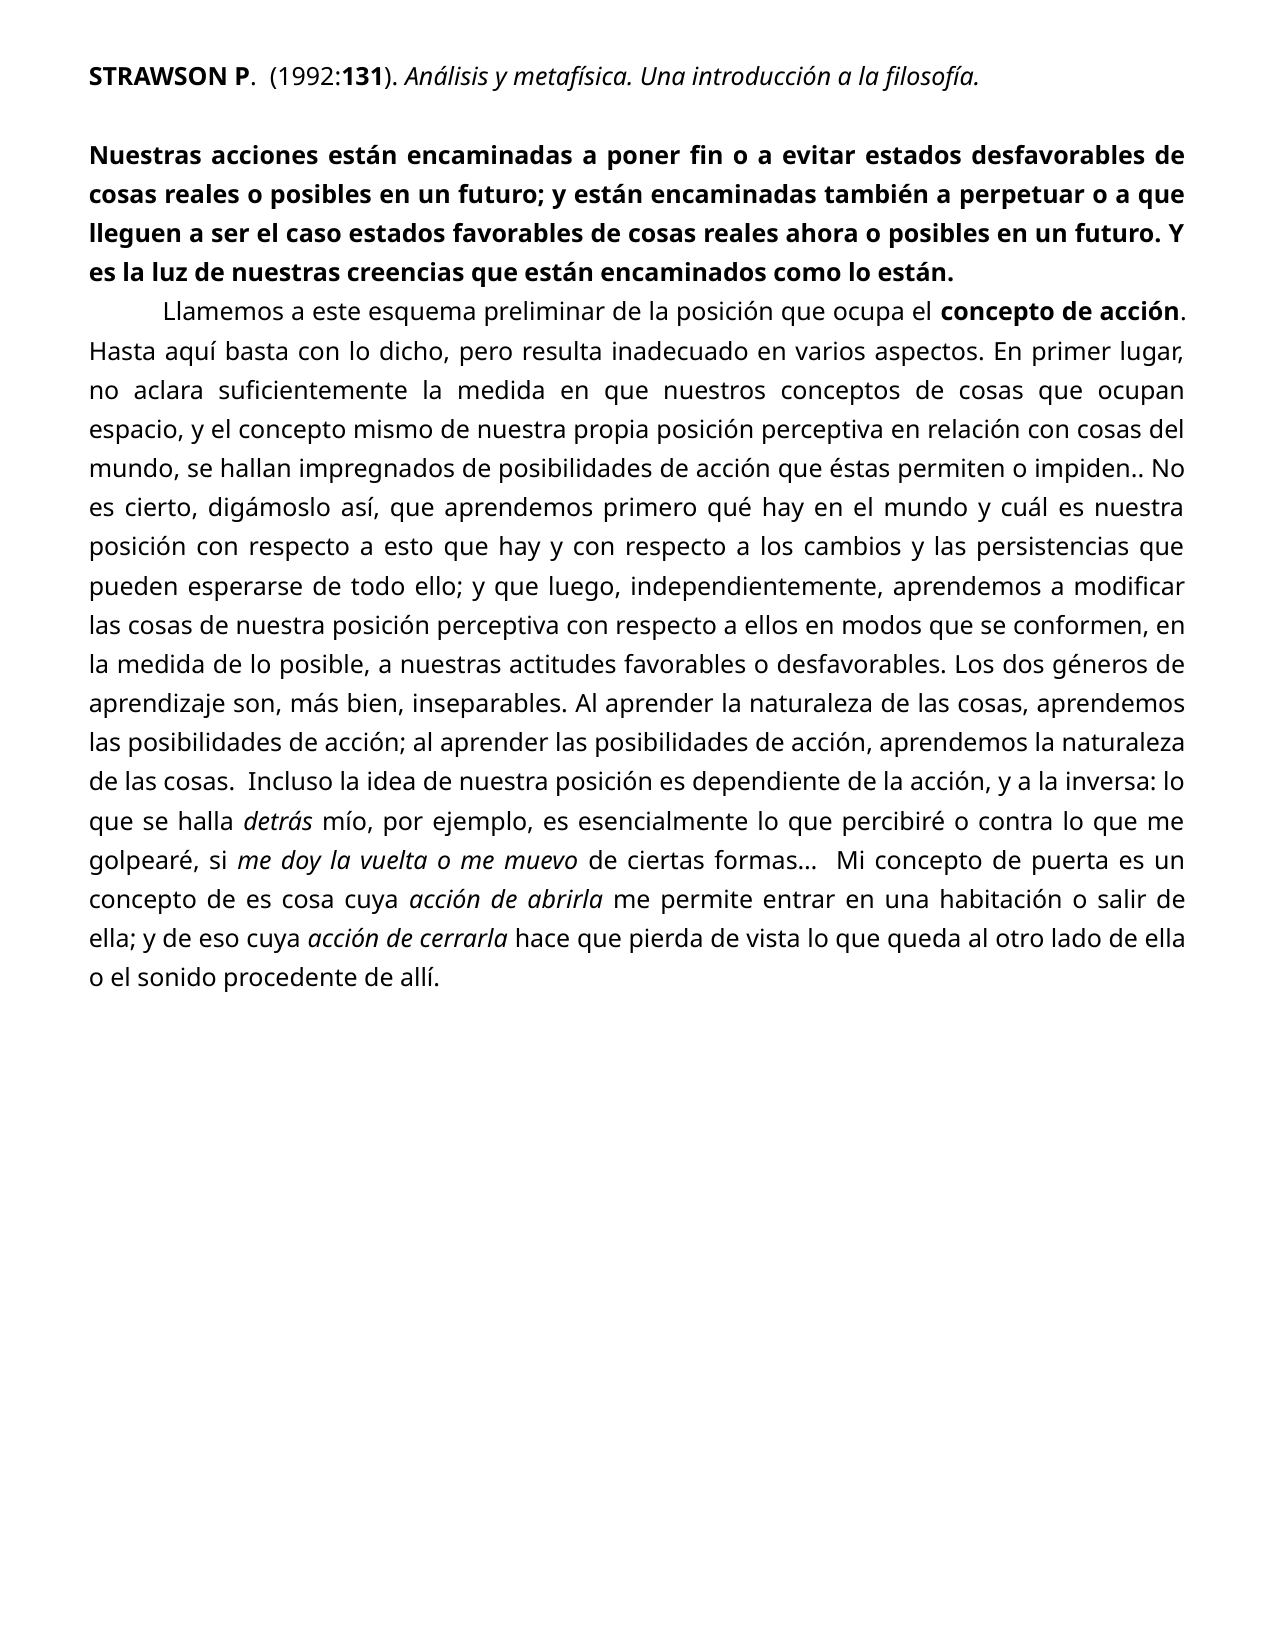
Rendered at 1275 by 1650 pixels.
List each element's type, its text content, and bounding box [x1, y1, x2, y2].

text Llamemos a este esquema preliminar de la posición que ocupa el concepto de acción. Hasta aquí basta con lo dicho, pero resulta inadecuado en varios aspectos. En primer lugar, no aclara suficientemente la medida en que nuestros conceptos de cosas que ocupan espacio, y el concepto mismo de nuestra propia posición perceptiva en relación con cosas del mundo, se hallan impregnados de posibilidades de acción que éstas permiten o impiden.. No es cierto, digámoslo así, que aprendemos primero qué hay en el mundo y cuál es nuestra posición con respecto a esto que hay y con respecto a los cambios y las persistencias que pueden esperarse de todo ello; y que luego, independientemente, aprendemos a modificar las cosas de nuestra posición perceptiva con respecto a ellos en modos que se conformen, en la medida de lo posible, a nuestras actitudes favorables o desfavorables. Los dos géneros de aprendizaje son, más bien, inseparables. Al aprender la naturaleza de las cosas, aprendemos las posibilidades de acción; al aprender las posibilidades de acción, aprendemos la naturaleza de las cosas. Incluso la idea de nuestra posición es dependiente de la acción, y a la inversa: lo que se halla detrás mío, por ejemplo, es esencialmente lo que percibiré o contra lo que me golpearé, si me doy la vuelta o me muevo de ciertas formas… Mi concepto de puerta es un concepto de es cosa cuya acción de abrirla me permite entrar en una habitación o salir de ella; y de eso cuya acción de cerrarla hace que pierda de vista lo que queda al otro lado de ella o el sonido procedente de allí. [88, 294, 1186, 994]
text Nuestras acciones están encaminadas a poner fin o a evitar estados desfavorables de cosas reales o posibles en un futuro; y están encaminadas también a perpetuar o a que lleguen a ser el caso estados favorables de cosas reales ahora o posibles en un futuro. Y es la luz de nuestras creencias que están encaminados como lo están. [88, 137, 1186, 289]
text STRAWSON P. (1992:131). Análisis y metafísica. Una introducción a la filosofía. [88, 59, 1186, 93]
